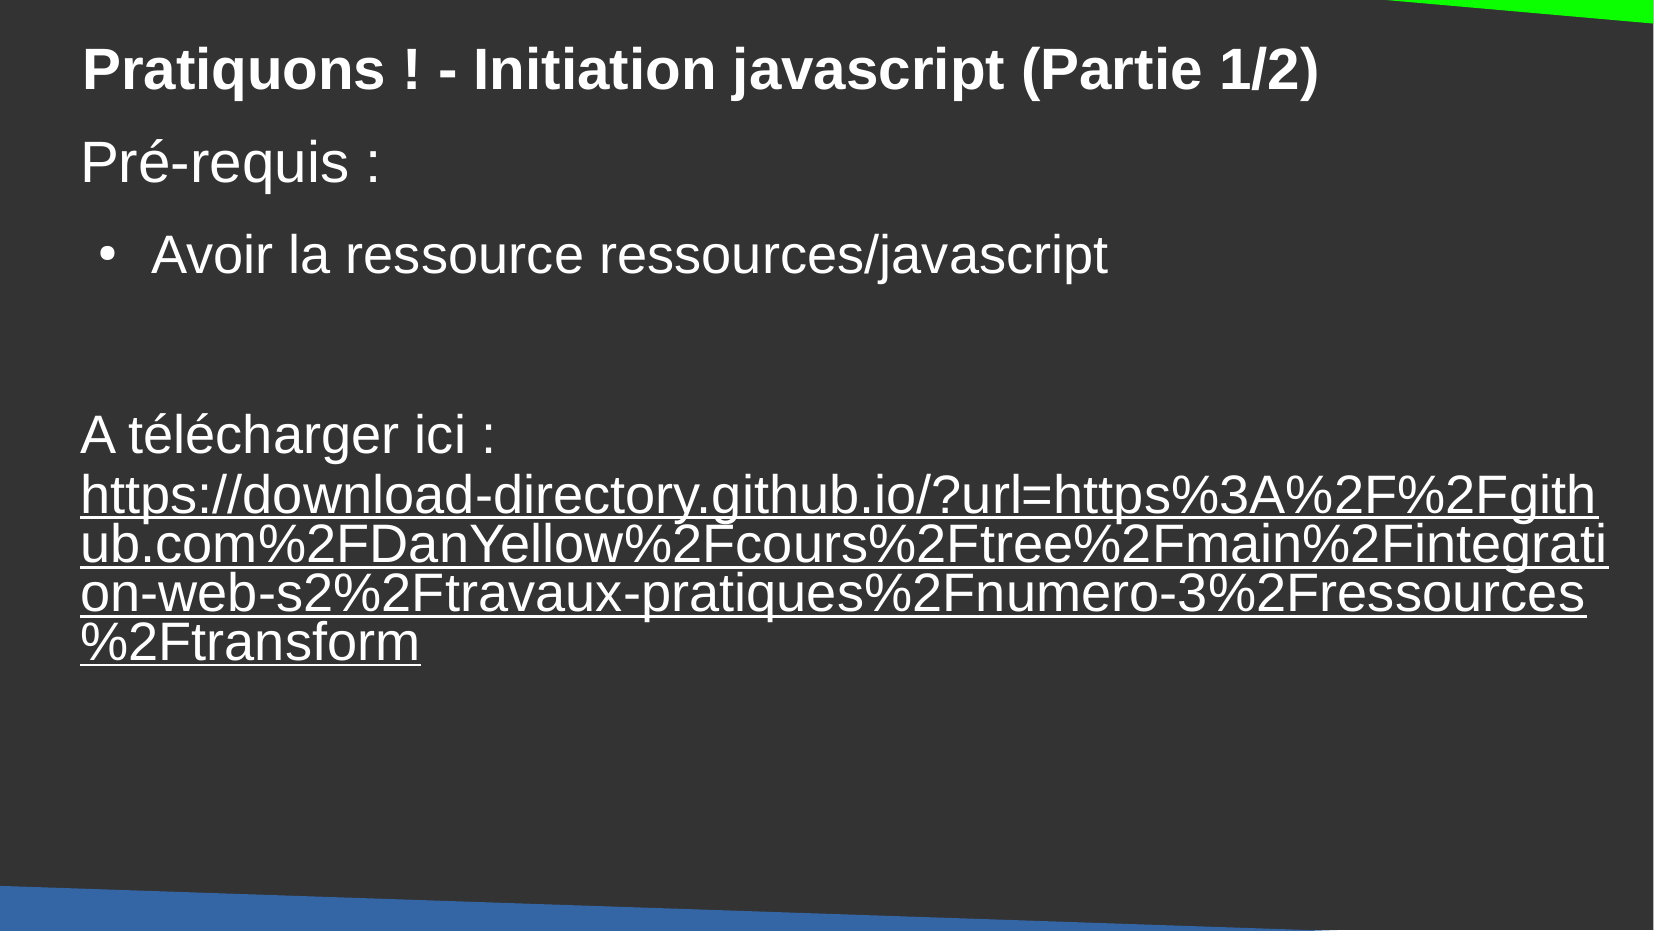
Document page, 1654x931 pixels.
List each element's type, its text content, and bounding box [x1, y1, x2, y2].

text_box [0, 885, 1337, 931]
list Pré-requis : Avoir la ressource ressources/javascript A télécharger ici :https://download-directory.github.io/?url=https%3A%2F%2Fgithub.com%2FDanYellow%2Fcours%2Ftree%2Fmain%2Fintegration-web-s2%2Ftravaux-pratiques%2Fnumero-3%2Fressources%2Ftransform [80, 129, 1620, 715]
text_box [1385, 0, 1654, 24]
title Pratiquons ! - Initiation javascript (Partie 1/2) [82, 37, 1571, 114]
